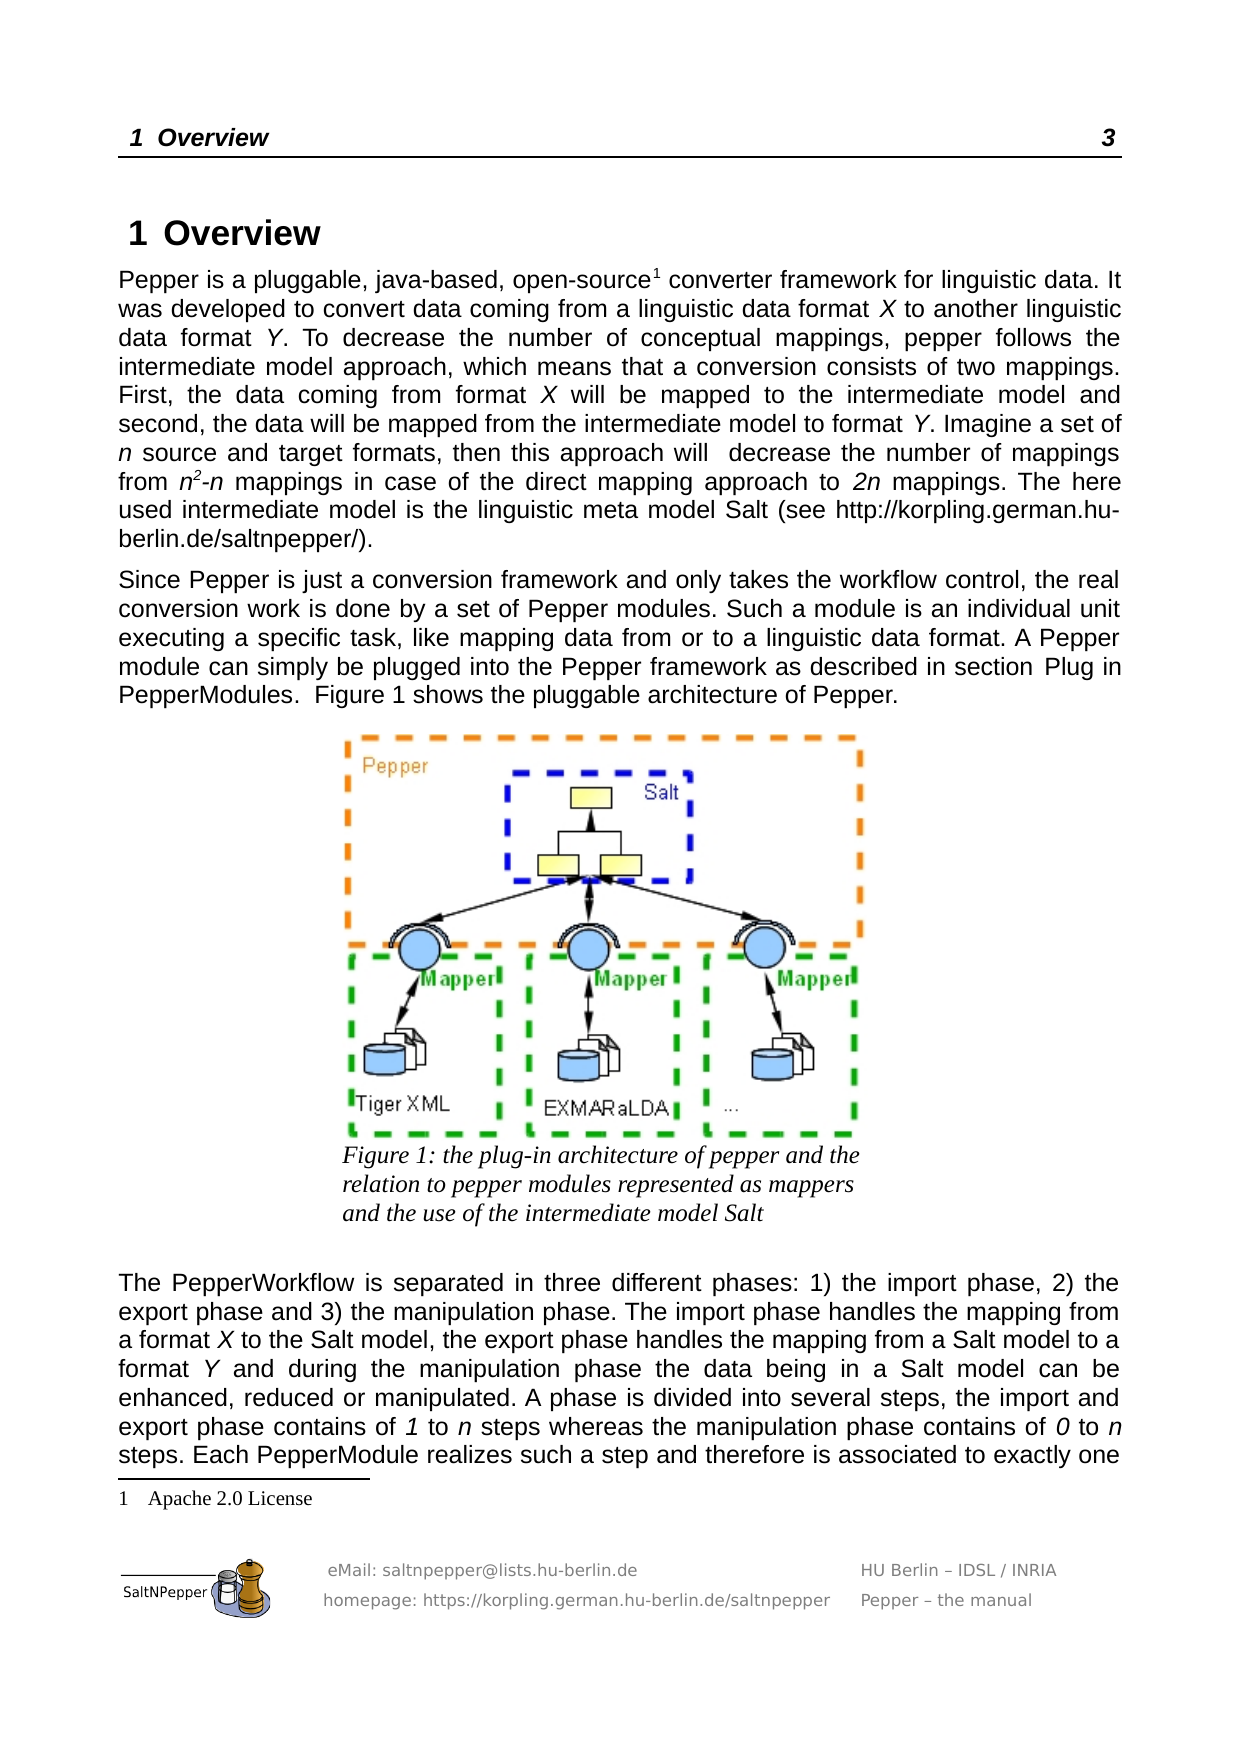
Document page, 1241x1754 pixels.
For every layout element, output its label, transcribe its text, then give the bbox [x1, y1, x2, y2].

text The PepperWorkflow is separated in three different phases: 1) the import phase, 2) the export phase and 3) the manipulation phase. The import phase handles the mapping from a format X to the Salt model, the export phase handles the mapping from a Salt model to a format Y and during the manipulation phase the data being in a Salt model can be enhanced, reduced or manipulated. A phase is divided into several steps, the import and export phase contains of 1 to n steps whereas the manipulation phase contains of 0 to n steps. Each PepperModule realizes such a step and therefore is associated to exactly one [118, 1268, 1122, 1469]
text Pepper is a pluggable, java-based, open-source converter framework for linguistic data. It was developed to convert data coming from a linguistic data format X to another linguistic data format Y. To decrease the number of conceptual mappings, pepper follows the intermediate model approach, which means that a conversion consists of two mappings. First, the data coming from format X will be mapped to the intermediate model and second, the data will be mapped from the intermediate model to format Y. Imagine a set of n source and target formats, then this approach will decrease the number of mappings from n2-n mappings in case of the direct mapping approach to 2n mappings. The here used intermediate model is the linguistic meta model Salt (see http://korpling.german.hu-berlin.de/saltnpepper/). [118, 265, 1122, 553]
text Since Pepper is just a conversion framework and only takes the workflow control, the real conversion work is done by a set of Pepper modules. Such a module is an individual unit executing a specific task, like mapping data from or to a linguistic data format. A Pepper module can simply be plugged into the Pepper framework as described in section Plug in PepperModules. Figure 1 shows the pluggable architecture of Pepper. [118, 565, 1122, 709]
picture [342, 734, 899, 1141]
subtitle Overview [118, 212, 1122, 253]
text Apache 2.0 License [118, 1486, 1122, 1509]
text Figure 1: the plug-in architecture of pepper and the relation to pepper modules represented as mappers and the use of the intermediate model Salt [342, 1141, 898, 1227]
picture [120, 1558, 270, 1618]
